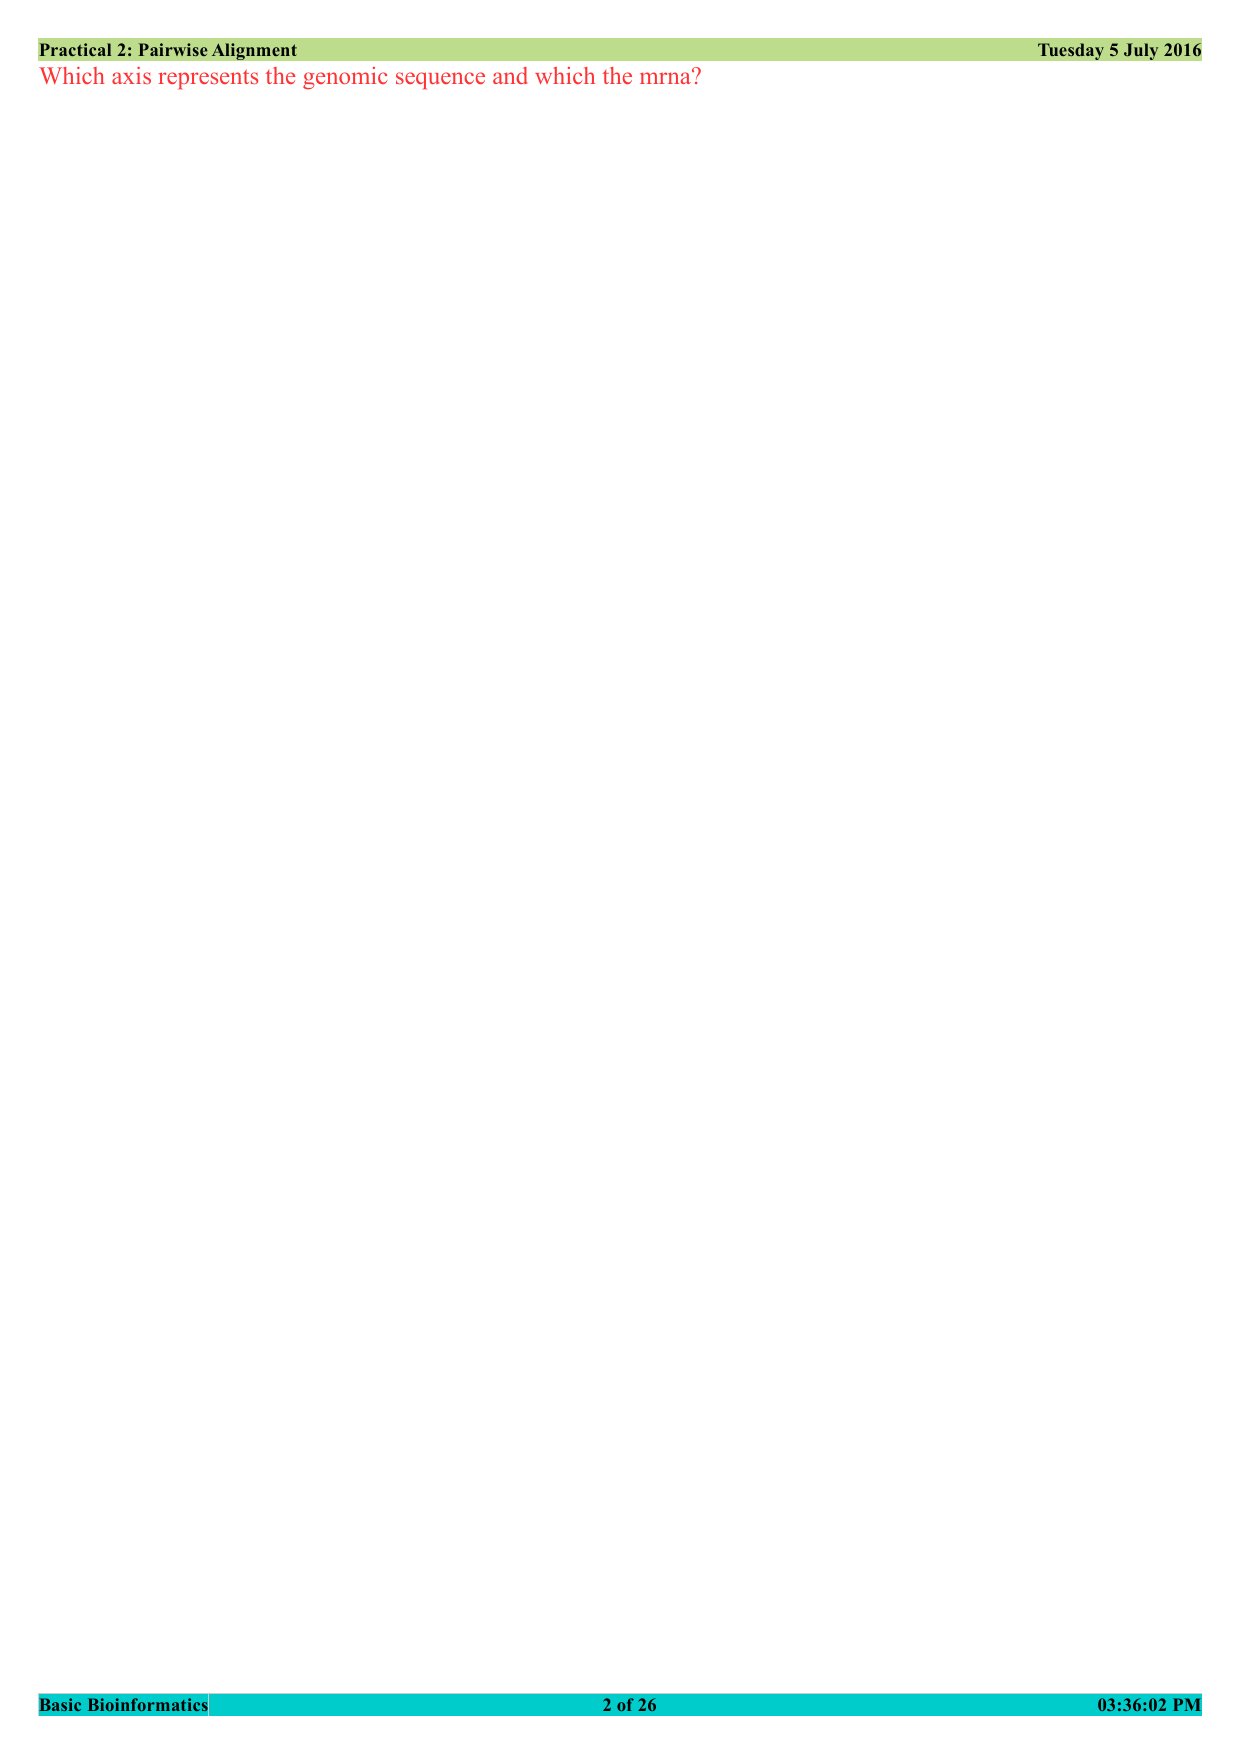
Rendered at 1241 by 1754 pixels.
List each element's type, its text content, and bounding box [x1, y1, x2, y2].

text Which axis represents the genomic sequence and which the mrna? [38, 61, 1202, 89]
